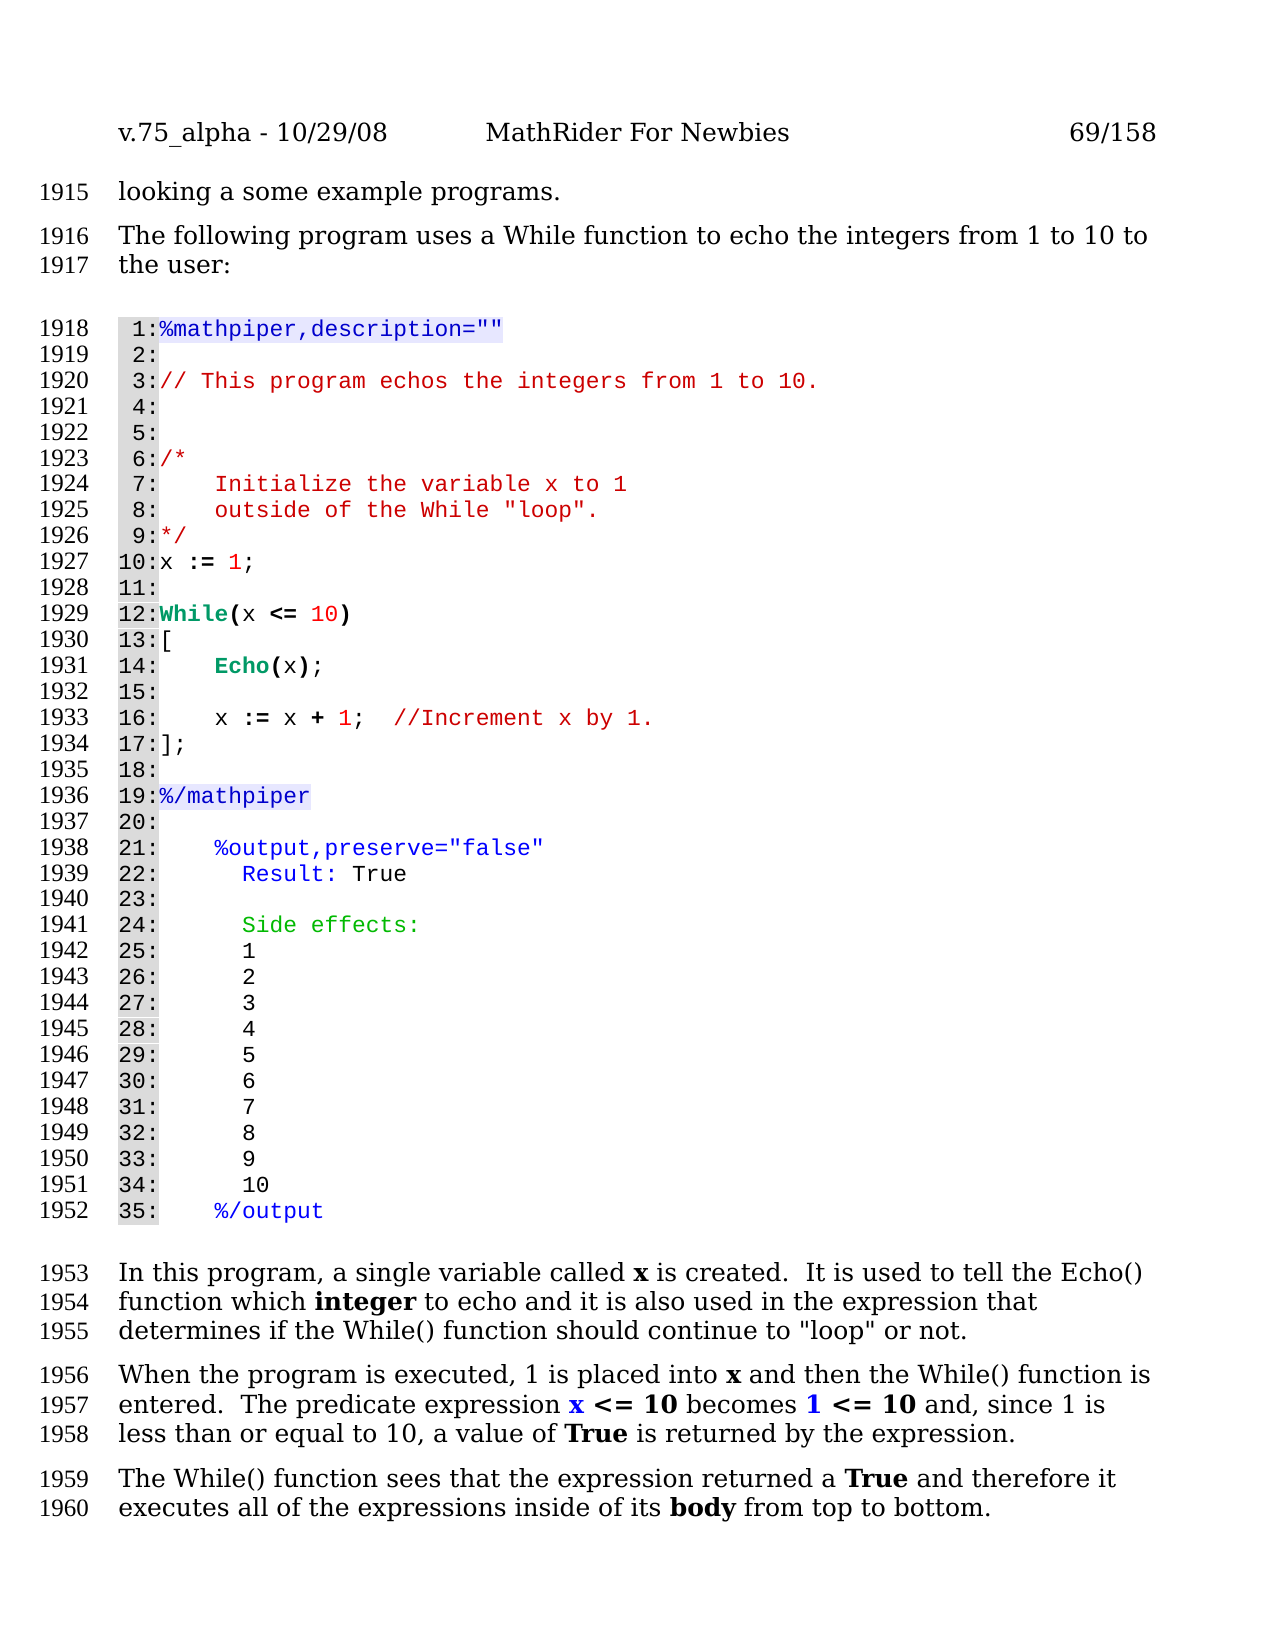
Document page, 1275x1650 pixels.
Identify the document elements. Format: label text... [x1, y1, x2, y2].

text 31: 7 [118, 1095, 1157, 1121]
text 7: Initialize the variable x to 1 [118, 473, 1157, 499]
text 13:[ [118, 628, 1157, 654]
text 16: x := x + 1; //Increment x by 1. [118, 706, 1157, 732]
text 12:While(x <= 10) [118, 602, 1157, 628]
text 9:*/ [118, 525, 1157, 551]
text 11: [118, 577, 1157, 602]
text 28: 4 [118, 1017, 1157, 1043]
text 22: Result: True [118, 862, 1157, 888]
text In this program, a single variable called x is created. It is used to tell the Echo() function which integer to echo and it is also used in the expression that determines if the While() function should continue to "loop" or not. [118, 1257, 1157, 1345]
text The following program uses a While function to echo the integers from 1 to 10 to the user: [118, 221, 1157, 279]
text When the program is executed, 1 is placed into x and then the While() function is entered. The predicate expression x <= 10 becomes 1 <= 10 and, since 1 is less than or equal to 10, a value of True is returned by the expression. [118, 1360, 1157, 1448]
text 8: outside of the While "loop". [118, 499, 1157, 525]
text 4: [118, 395, 1157, 421]
text 23: [118, 888, 1157, 914]
text 2: [118, 343, 1157, 369]
text 18: [118, 758, 1157, 784]
text 17:]; [118, 732, 1157, 758]
text 1:%mathpiper,description="" [118, 317, 1157, 343]
text 3:// This program echos the integers from 1 to 10. [118, 369, 1157, 395]
text 27: 3 [118, 992, 1157, 1017]
text 14: Echo(x); [118, 654, 1157, 680]
text 24: Side effects: [118, 914, 1157, 940]
text 19:%/mathpiper [118, 784, 1157, 810]
text 5: [118, 421, 1157, 447]
text 20: [118, 810, 1157, 836]
text 32: 8 [118, 1121, 1157, 1147]
text The While() function sees that the expression returned a True and therefore it executes all of the expressions inside of its body from top to bottom. [118, 1463, 1157, 1522]
text 35: %/output [118, 1199, 1157, 1225]
text 10:x := 1; [118, 551, 1157, 577]
text 25: 1 [118, 940, 1157, 966]
text 6:/* [118, 447, 1157, 473]
text 21: %output,preserve="false" [118, 836, 1157, 862]
text 30: 6 [118, 1069, 1157, 1095]
text looking a some example programs. [118, 177, 1157, 206]
text 26: 2 [118, 966, 1157, 992]
text 29: 5 [118, 1043, 1157, 1069]
text 33: 9 [118, 1147, 1157, 1173]
text 15: [118, 680, 1157, 706]
text 34: 10 [118, 1173, 1157, 1199]
